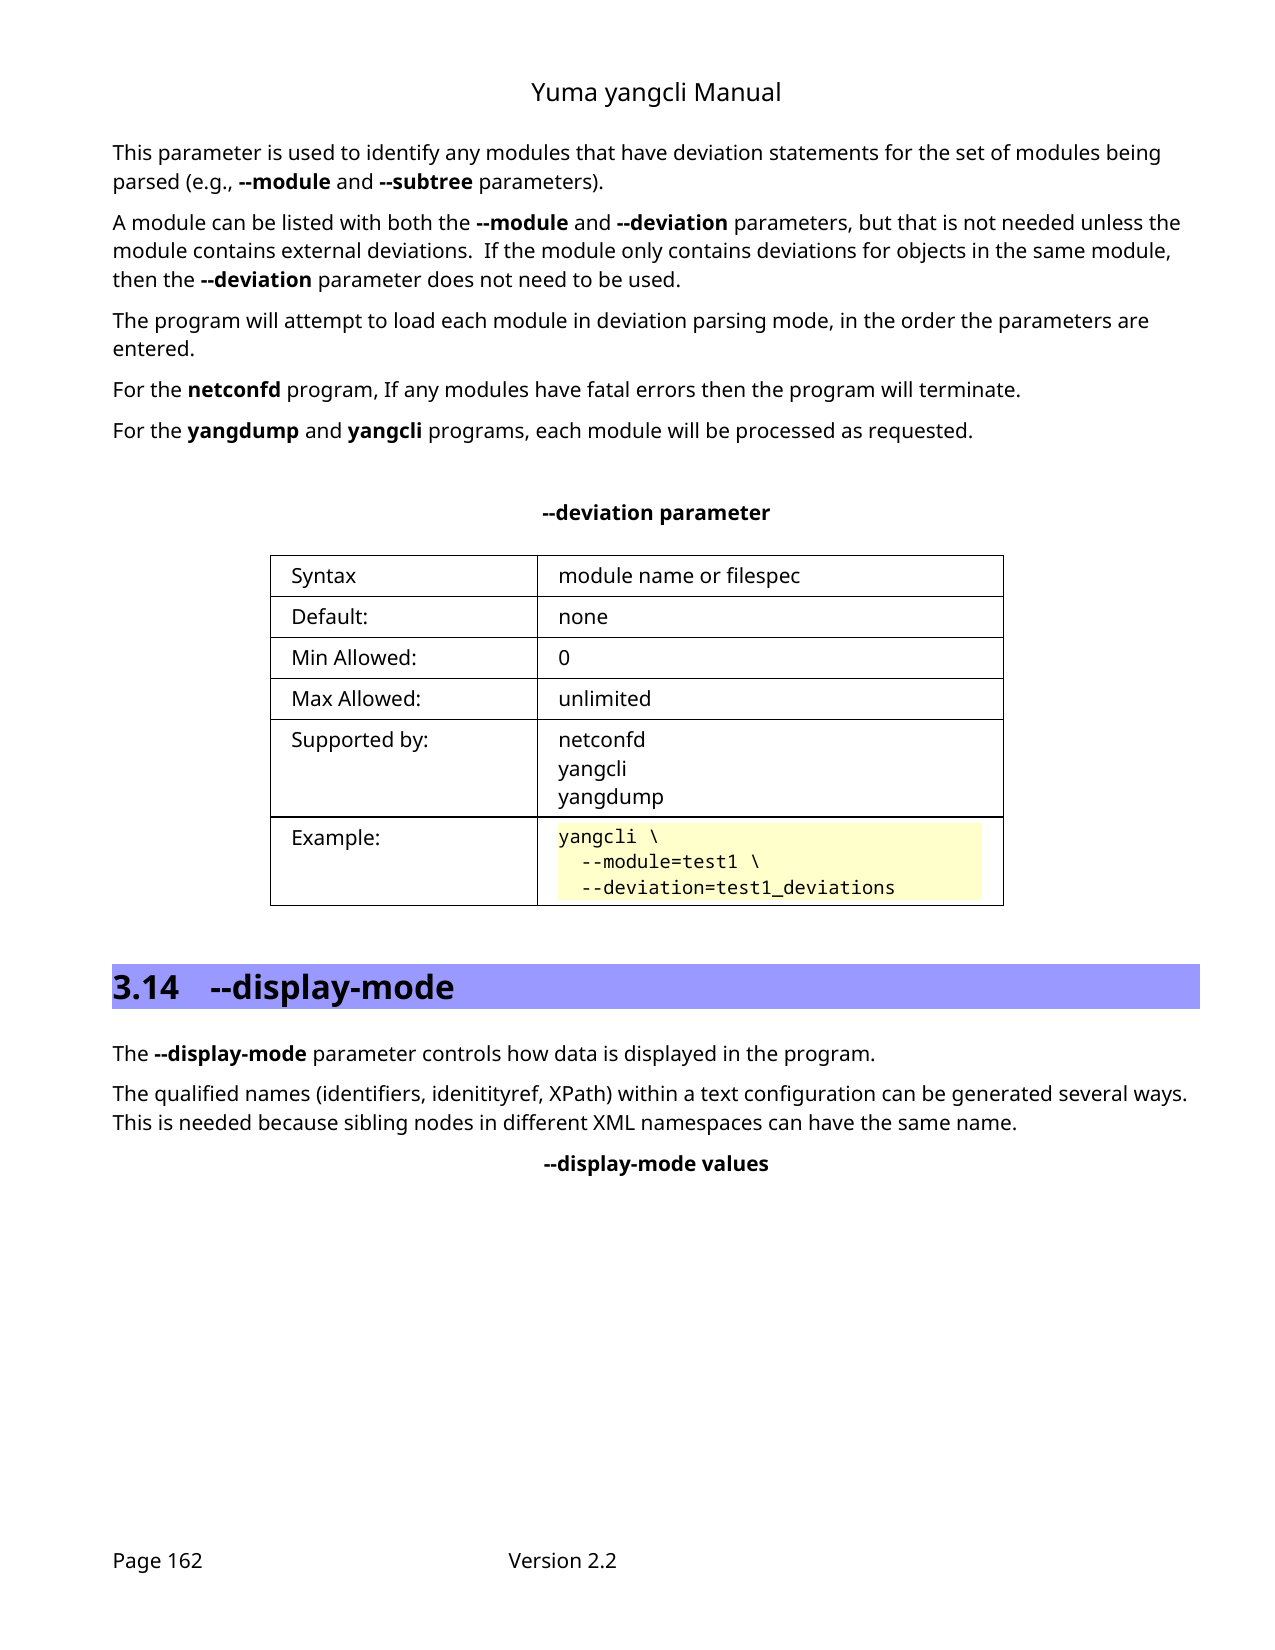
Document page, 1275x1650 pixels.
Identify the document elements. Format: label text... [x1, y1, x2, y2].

table_cell 0 [538, 638, 1003, 678]
table_cell Example: [271, 818, 537, 905]
table_cell none [538, 597, 1003, 637]
table_cell unlimited [538, 679, 1003, 718]
table_cell netconfd yangcli yangdump [538, 720, 1003, 816]
table_cell Min Allowed: [271, 638, 537, 678]
text The qualified names (identifiers, idenitityref, XPath) within a text configuration can be generated several ways. This is needed because sibling nodes in different XML namespaces can have the same name. [112, 1079, 1200, 1136]
text The program will attempt to load each module in deviation parsing mode, in the order the parameters are entered. [112, 306, 1200, 363]
table_cell Supported by: [271, 720, 537, 816]
subtitle --display-mode [112, 964, 1200, 1009]
text For the netconfd program, If any modules have fatal errors then the program will terminate. [112, 375, 1200, 403]
table_cell yangcli \ --module=test1 \ --deviation=test1_deviations [538, 818, 1003, 905]
text This parameter is used to identify any modules that have deviation statements for the set of modules being parsed (e.g., --module and --subtree parameters). [112, 138, 1200, 195]
text The --display-mode parameter controls how data is displayed in the program. [112, 1039, 1200, 1067]
text For the yangdump and yangcli programs, each module will be processed as requested. [112, 416, 1200, 444]
table_header Syntax [271, 556, 537, 596]
text A module can be listed with both the --module and --deviation parameters, but that is not needed unless the module contains external deviations. If the module only contains deviations for objects in the same module, then the --deviation parameter does not need to be used. [112, 208, 1200, 293]
subtitle --display-mode values [127, 1149, 1185, 1177]
table_header module name or filespec [538, 556, 1003, 596]
subtitle --deviation parameter [127, 498, 1185, 526]
table_cell Max Allowed: [271, 679, 537, 718]
table_cell Default: [271, 597, 537, 637]
